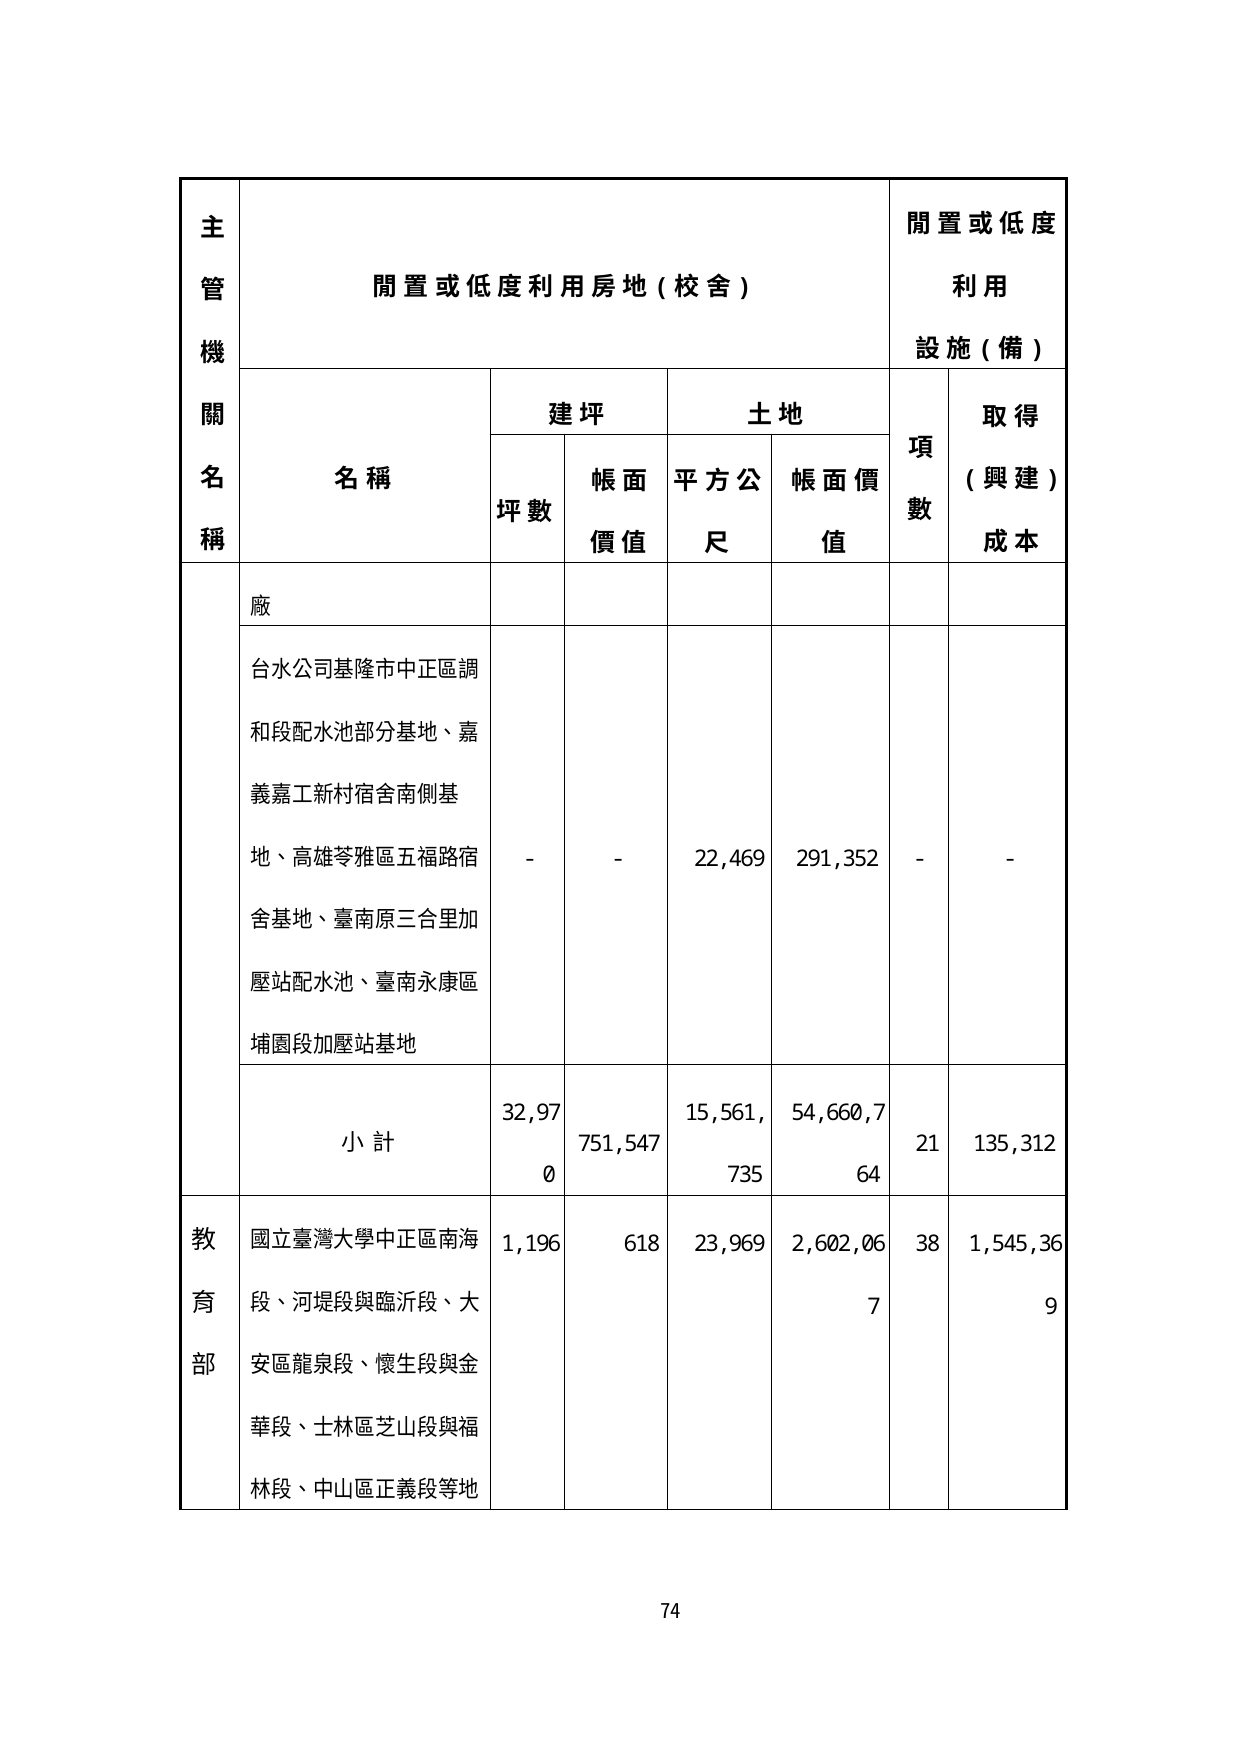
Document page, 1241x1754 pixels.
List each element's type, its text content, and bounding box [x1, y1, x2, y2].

table_cell 291,352 [772, 626, 889, 1064]
table_cell 名稱 [240, 369, 490, 562]
table_cell [890, 563, 948, 625]
table_header 主管機關 名稱 [182, 180, 239, 562]
table_cell - [491, 626, 564, 1064]
table_cell 台水公司基隆市中正區調和段配水池部分基地、嘉義嘉工新村宿舍南側基地、高雄苓雅區五福路宿舍基地、臺南原三合里加壓站配水池、臺南永康區埔園段加壓站基地 [240, 626, 490, 1064]
table_cell 751,547 [565, 1065, 667, 1195]
table_cell - [890, 626, 948, 1064]
table_cell 取得(興建) 成本 [949, 369, 1065, 562]
table_cell 帳面價值 [772, 435, 889, 562]
table_cell [491, 563, 564, 625]
table_cell 項數 [890, 369, 948, 562]
table_cell - [565, 626, 667, 1064]
table_cell 建坪 [491, 369, 667, 433]
table_cell - [949, 626, 1065, 1064]
table_cell 22,469 [668, 626, 771, 1064]
table_cell [565, 563, 667, 625]
table_header 閒置或低度利用房地(校舍) [240, 180, 889, 368]
table_cell 618 [565, 1196, 667, 1508]
table_cell [949, 563, 1065, 625]
table_cell 平方公尺 [668, 435, 771, 562]
table_header 閒置或低度利用 設施(備) [890, 180, 1065, 368]
table_cell 21 [890, 1065, 948, 1195]
table_cell 國立臺灣大學中正區南海段、河堤段與臨沂段、大安區龍泉段、懷生段與金華段、士林區芝山段與福林段、中山區正義段等地 [240, 1196, 490, 1508]
table_cell 1,196 [491, 1196, 564, 1508]
table_cell 廠 [240, 563, 490, 625]
table_cell 23,969 [668, 1196, 771, 1508]
table_cell 小計 [240, 1065, 490, 1195]
table_cell 坪數 [491, 435, 564, 562]
table_cell [772, 563, 889, 625]
table_cell 1,545,369 [949, 1196, 1065, 1508]
table_cell 2,602,067 [772, 1196, 889, 1508]
table_cell 38 [890, 1196, 948, 1508]
table_cell [182, 563, 239, 1195]
table_cell 教育部 [182, 1196, 239, 1508]
table_cell 帳面價值 [565, 435, 667, 562]
table_cell 32,970 [491, 1065, 564, 1195]
table_cell [668, 563, 771, 625]
table_cell 54,660,764 [772, 1065, 889, 1195]
table_cell 135,312 [949, 1065, 1065, 1195]
table_cell 土地 [668, 369, 889, 433]
table_cell 15,561,735 [668, 1065, 771, 1195]
